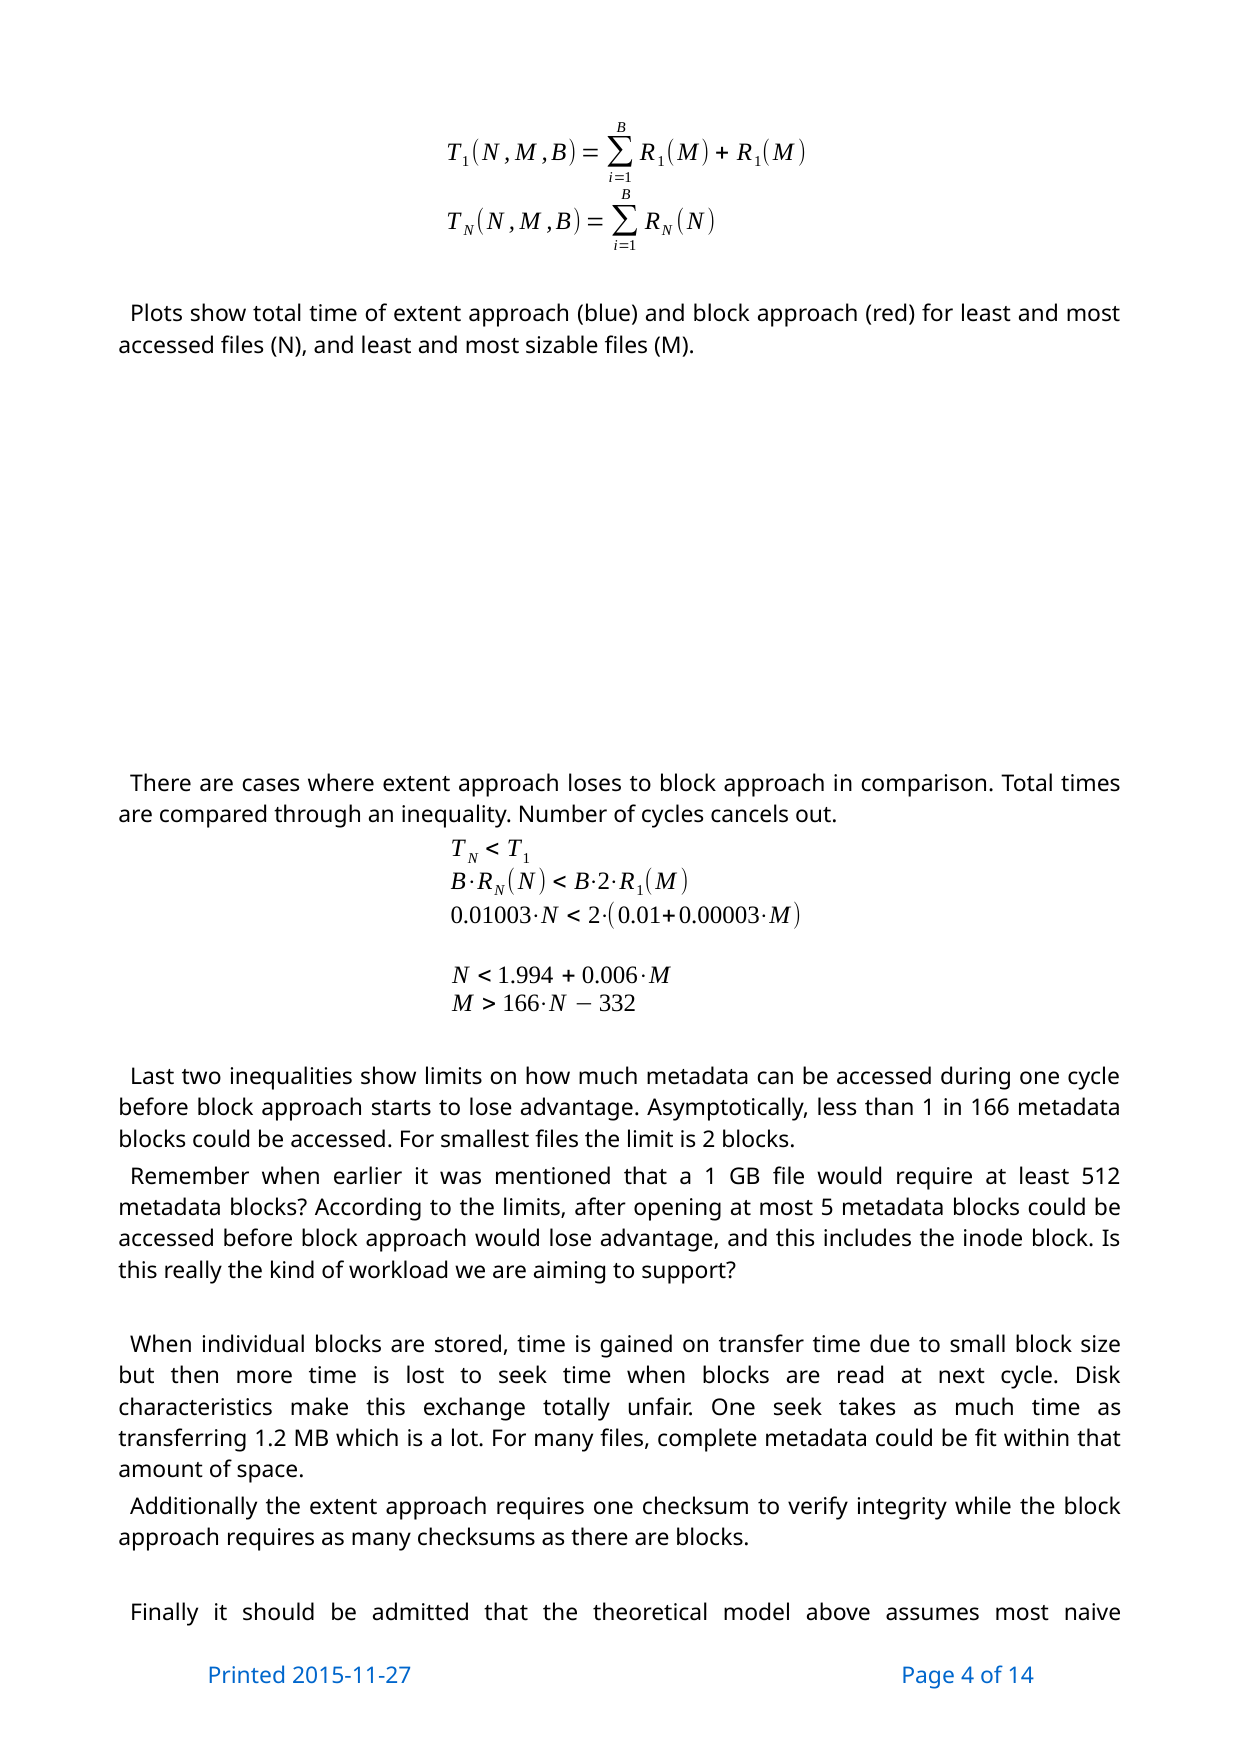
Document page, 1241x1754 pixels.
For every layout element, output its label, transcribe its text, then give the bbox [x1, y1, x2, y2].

text Last two inequalities show limits on how much metadata can be accessed during one cycle before block approach starts to lose advantage. Asymptotically, less than 1 in 166 metadata blocks could be accessed. For smallest files the limit is 2 blocks. [118, 1060, 1122, 1154]
text Finally it should be admitted that the theoretical model above assumes most naive [118, 1596, 1122, 1627]
text There are cases where extent approach loses to block approach in comparison. Total times are compared through an inequality. Number of cycles cancels out. [118, 766, 1122, 829]
text Remember when earlier it was mentioned that a 1 GB file would require at least 512 metadata blocks? According to the limits, after opening at most 5 metadata blocks could be accessed before block approach would lose advantage, and this includes the inode block. Is this really the kind of workload we are aiming to support? [118, 1160, 1122, 1285]
text Additionally the extent approach requires one checksum to verify integrity while the block approach requires as many checksums as there are blocks. [118, 1490, 1122, 1553]
text When individual blocks are stored, time is gained on transfer time due to small block size but then more time is lost to seek time when blocks are read at next cycle. Disk characteristics make this exchange totally unfair. One seek takes as much time as transferring 1.2 MB which is a lot. For many files, complete metadata could be fit within that amount of space. [118, 1328, 1122, 1484]
text Plots show total time of extent approach (blue) and block approach (red) for least and most accessed files (N), and least and most sizable files (M). [118, 297, 1122, 360]
